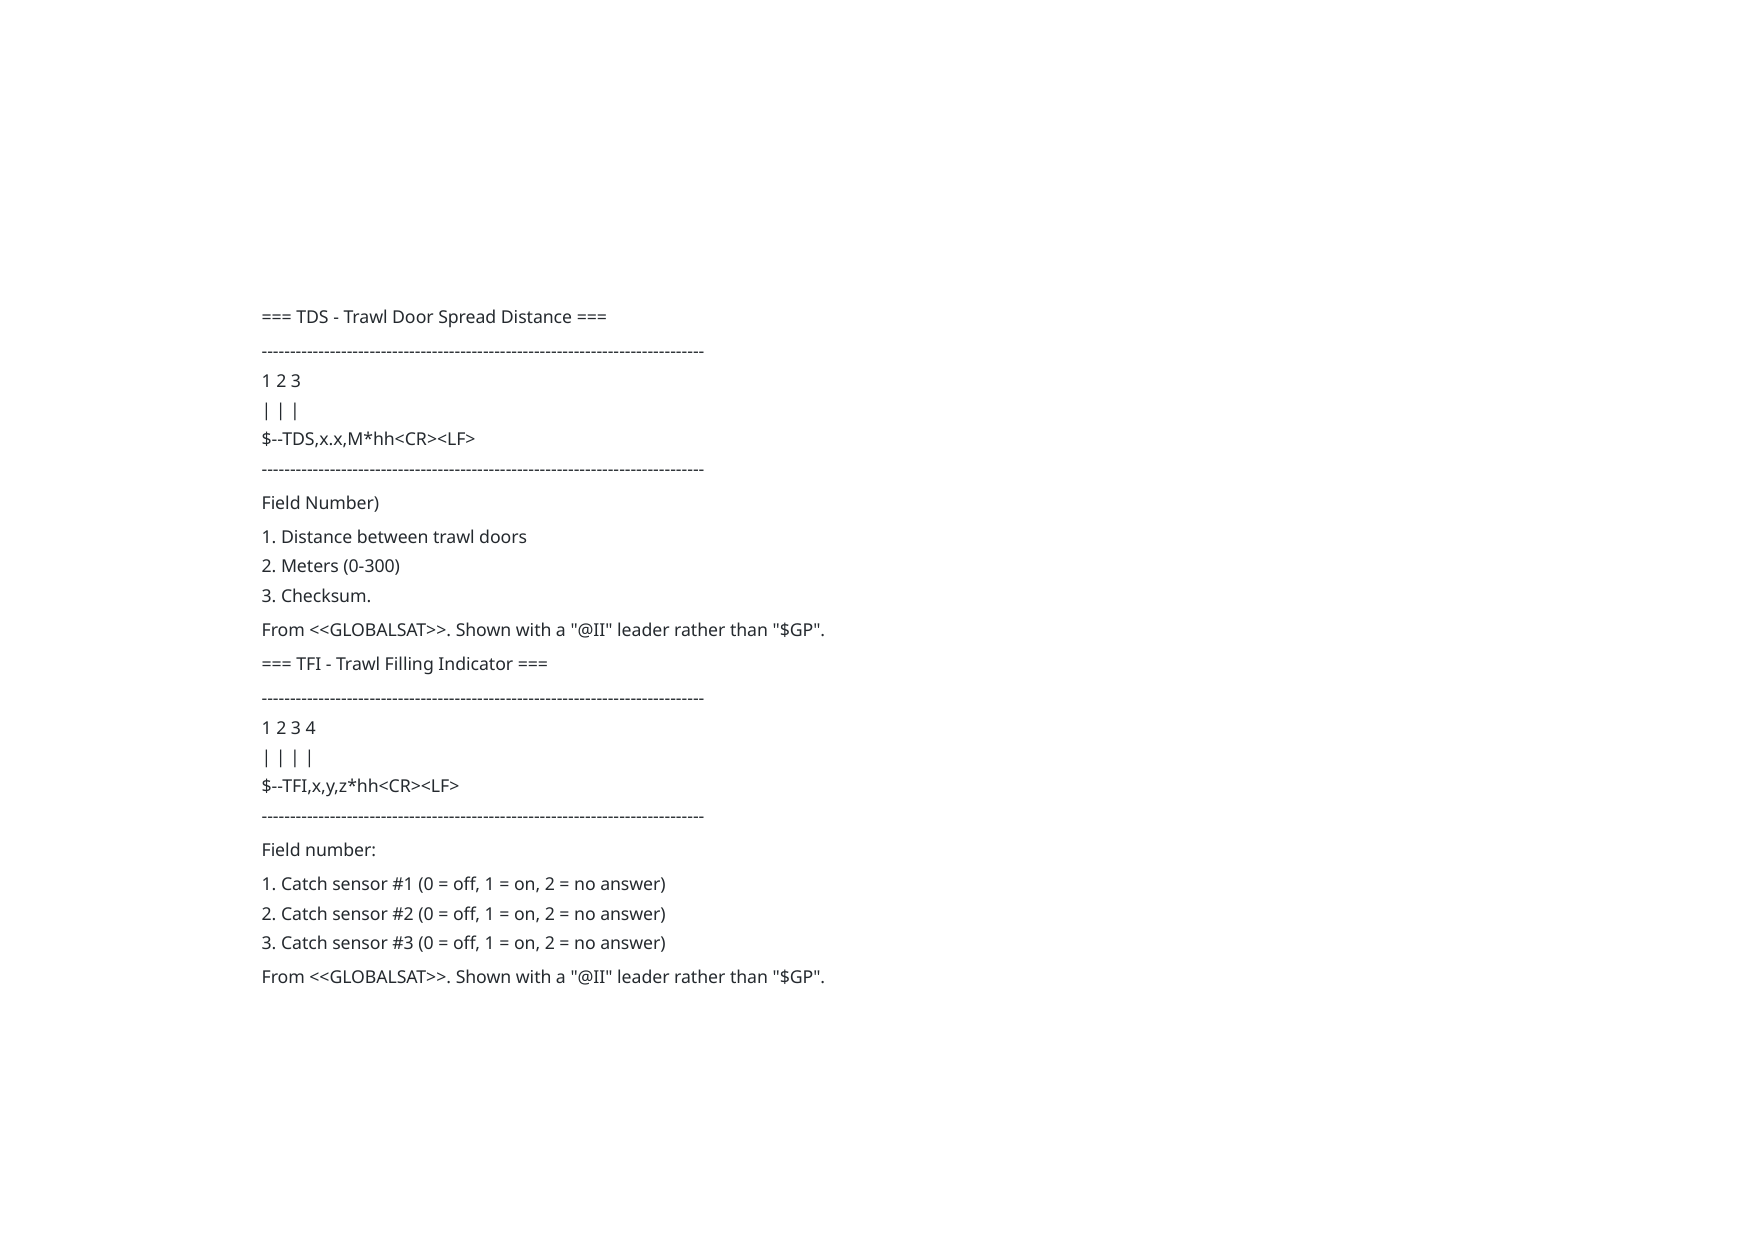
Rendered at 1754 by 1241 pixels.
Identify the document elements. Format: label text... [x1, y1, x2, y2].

table_cell [118, 363, 261, 392]
table_cell 1 2 3 [261, 363, 1636, 392]
table_cell [118, 480, 261, 485]
table_cell [118, 993, 261, 1111]
table_cell From <<GLOBALSAT>>. Shown with a "@II" leader rather than "$GP". [261, 612, 1636, 641]
table_cell [118, 333, 261, 363]
table_cell [118, 519, 261, 548]
table_cell [261, 514, 1636, 519]
table_cell [261, 607, 1636, 612]
table_cell [118, 118, 261, 123]
table_cell [118, 769, 261, 798]
table_cell 3. Checksum. [261, 578, 1636, 607]
table_cell | | | | [261, 739, 1636, 768]
table_cell $--TDS,x.x,M*hh<CR><LF> [261, 421, 1636, 451]
table_cell [118, 739, 261, 768]
table_cell [118, 641, 261, 646]
table_cell [118, 646, 261, 676]
table_cell 2. Catch sensor #2 (0 = off, 1 = on, 2 = no answer) [261, 896, 1636, 925]
table_cell [118, 549, 261, 578]
table_cell [118, 680, 261, 710]
table_cell ------------------------------------------------------------------------------ [261, 333, 1636, 363]
table_cell Field Number) [261, 485, 1636, 514]
table_cell [118, 607, 261, 612]
table_cell [118, 123, 261, 328]
table_cell $--TFI,x,y,z*hh<CR><LF> [261, 769, 1636, 798]
table_cell [118, 329, 261, 333]
table_cell [118, 392, 261, 421]
table_cell [118, 832, 261, 861]
table_cell From <<GLOBALSAT>>. Shown with a "@II" leader rather than "$GP". [261, 959, 1636, 988]
table_cell [118, 989, 261, 993]
table_cell [118, 485, 261, 514]
table_cell [118, 925, 261, 954]
table_cell 1. Catch sensor #1 (0 = off, 1 = on, 2 = no answer) [261, 866, 1636, 896]
table_cell [118, 421, 261, 451]
table_cell [118, 514, 261, 519]
table_cell [261, 827, 1636, 832]
table_cell 1 2 3 4 [261, 710, 1636, 739]
table_cell [118, 451, 261, 480]
table_cell [118, 896, 261, 925]
table_cell [261, 118, 1636, 123]
table_cell [118, 710, 261, 739]
table_cell 3. Catch sensor #3 (0 = off, 1 = on, 2 = no answer) [261, 925, 1636, 954]
table_cell 2. Meters (0-300) [261, 549, 1636, 578]
table_cell [118, 676, 261, 680]
table_cell ------------------------------------------------------------------------------ [261, 451, 1636, 480]
table_cell [118, 866, 261, 896]
table_cell === TFI - Trawl Filling Indicator === [261, 646, 1636, 676]
table_cell [261, 993, 1636, 1111]
table_cell | | | [261, 392, 1636, 421]
table_cell Field number: [261, 832, 1636, 861]
table_cell [261, 989, 1636, 993]
table_cell [261, 676, 1636, 680]
table_cell [261, 480, 1636, 485]
table_cell [261, 329, 1636, 333]
table_cell [118, 959, 261, 988]
table_cell [118, 827, 261, 832]
table_cell [261, 954, 1636, 959]
table_cell [118, 861, 261, 866]
table_cell [118, 578, 261, 607]
table_cell [118, 612, 261, 641]
table_cell [261, 861, 1636, 866]
table_cell 1. Distance between trawl doors [261, 519, 1636, 548]
table_cell [118, 798, 261, 827]
table_cell [261, 641, 1636, 646]
table_cell === TDS - Trawl Door Spread Distance === [261, 123, 1636, 328]
table_cell ------------------------------------------------------------------------------ [261, 680, 1636, 710]
table_cell ------------------------------------------------------------------------------ [261, 798, 1636, 827]
table_cell [118, 954, 261, 959]
